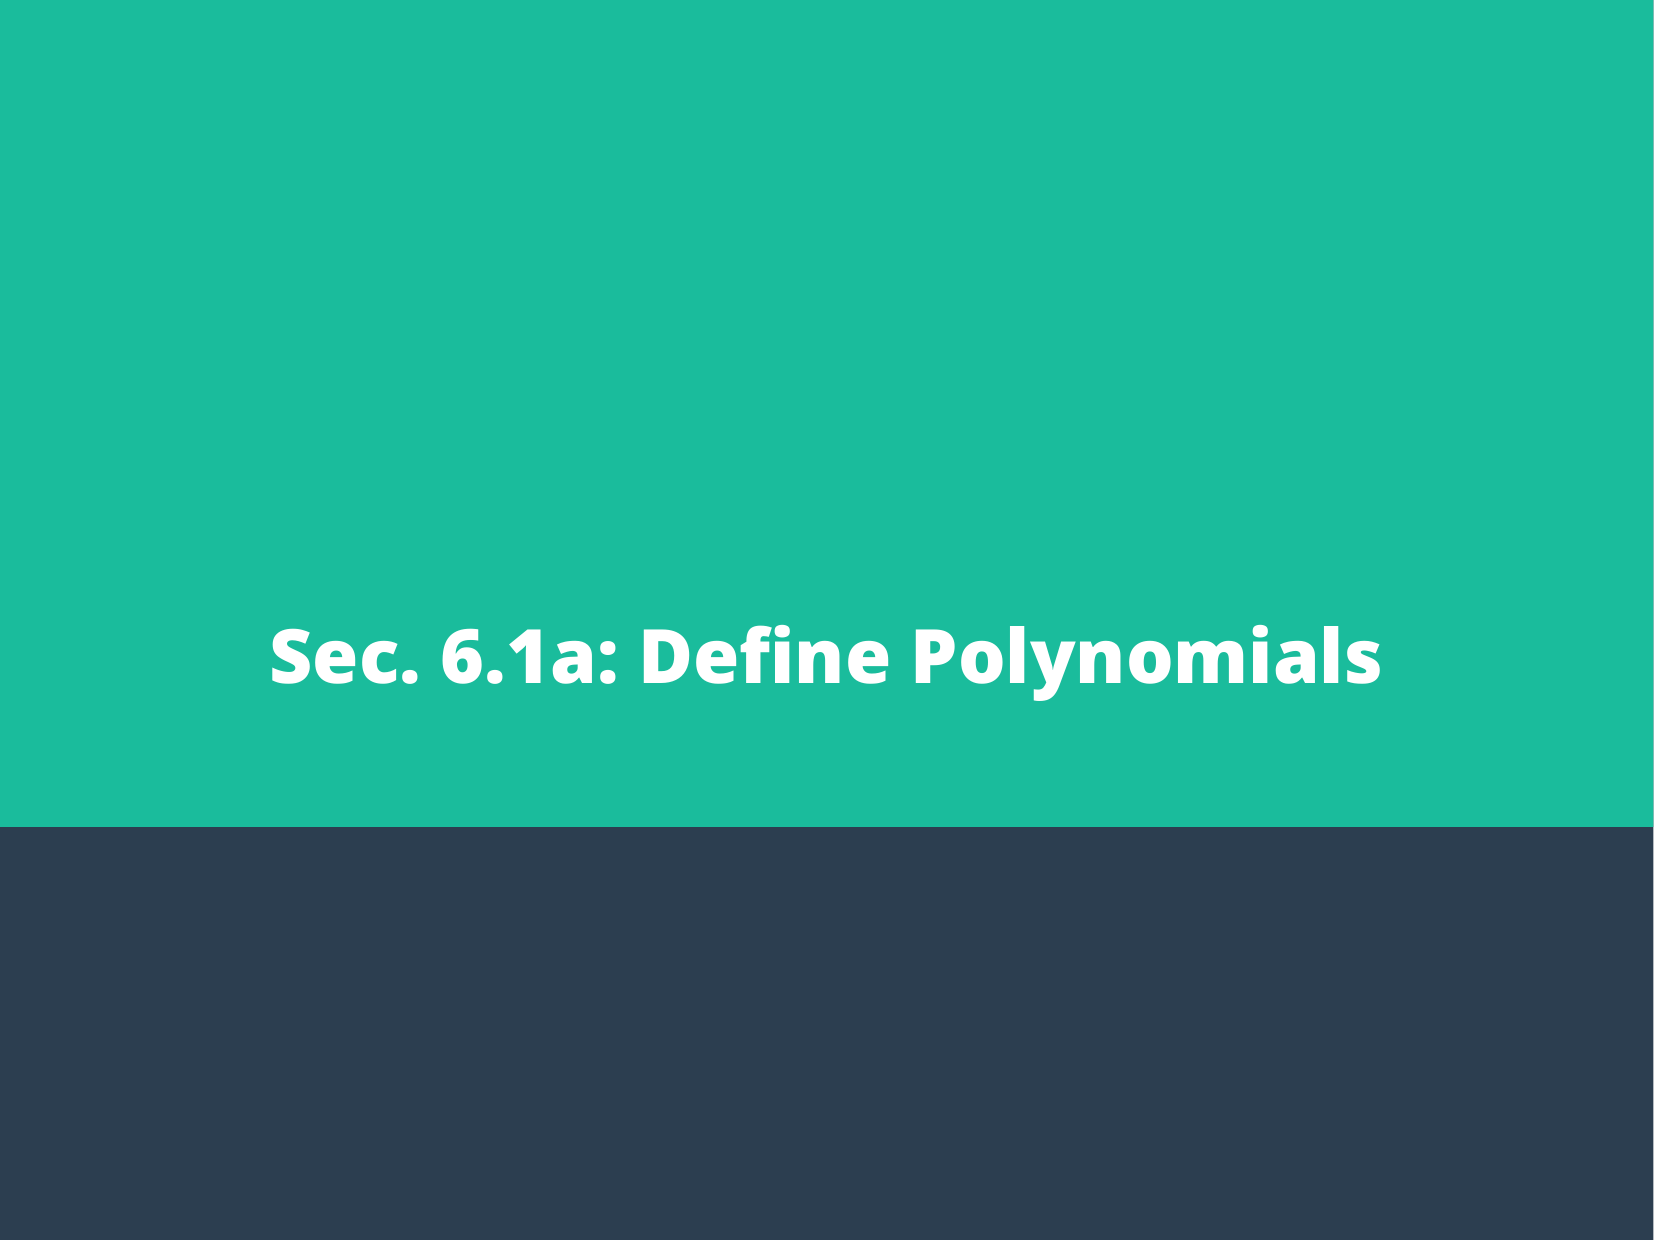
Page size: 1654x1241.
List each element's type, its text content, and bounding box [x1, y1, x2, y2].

title Sec. 6.1a: Define Polynomials [59, 480, 1595, 778]
